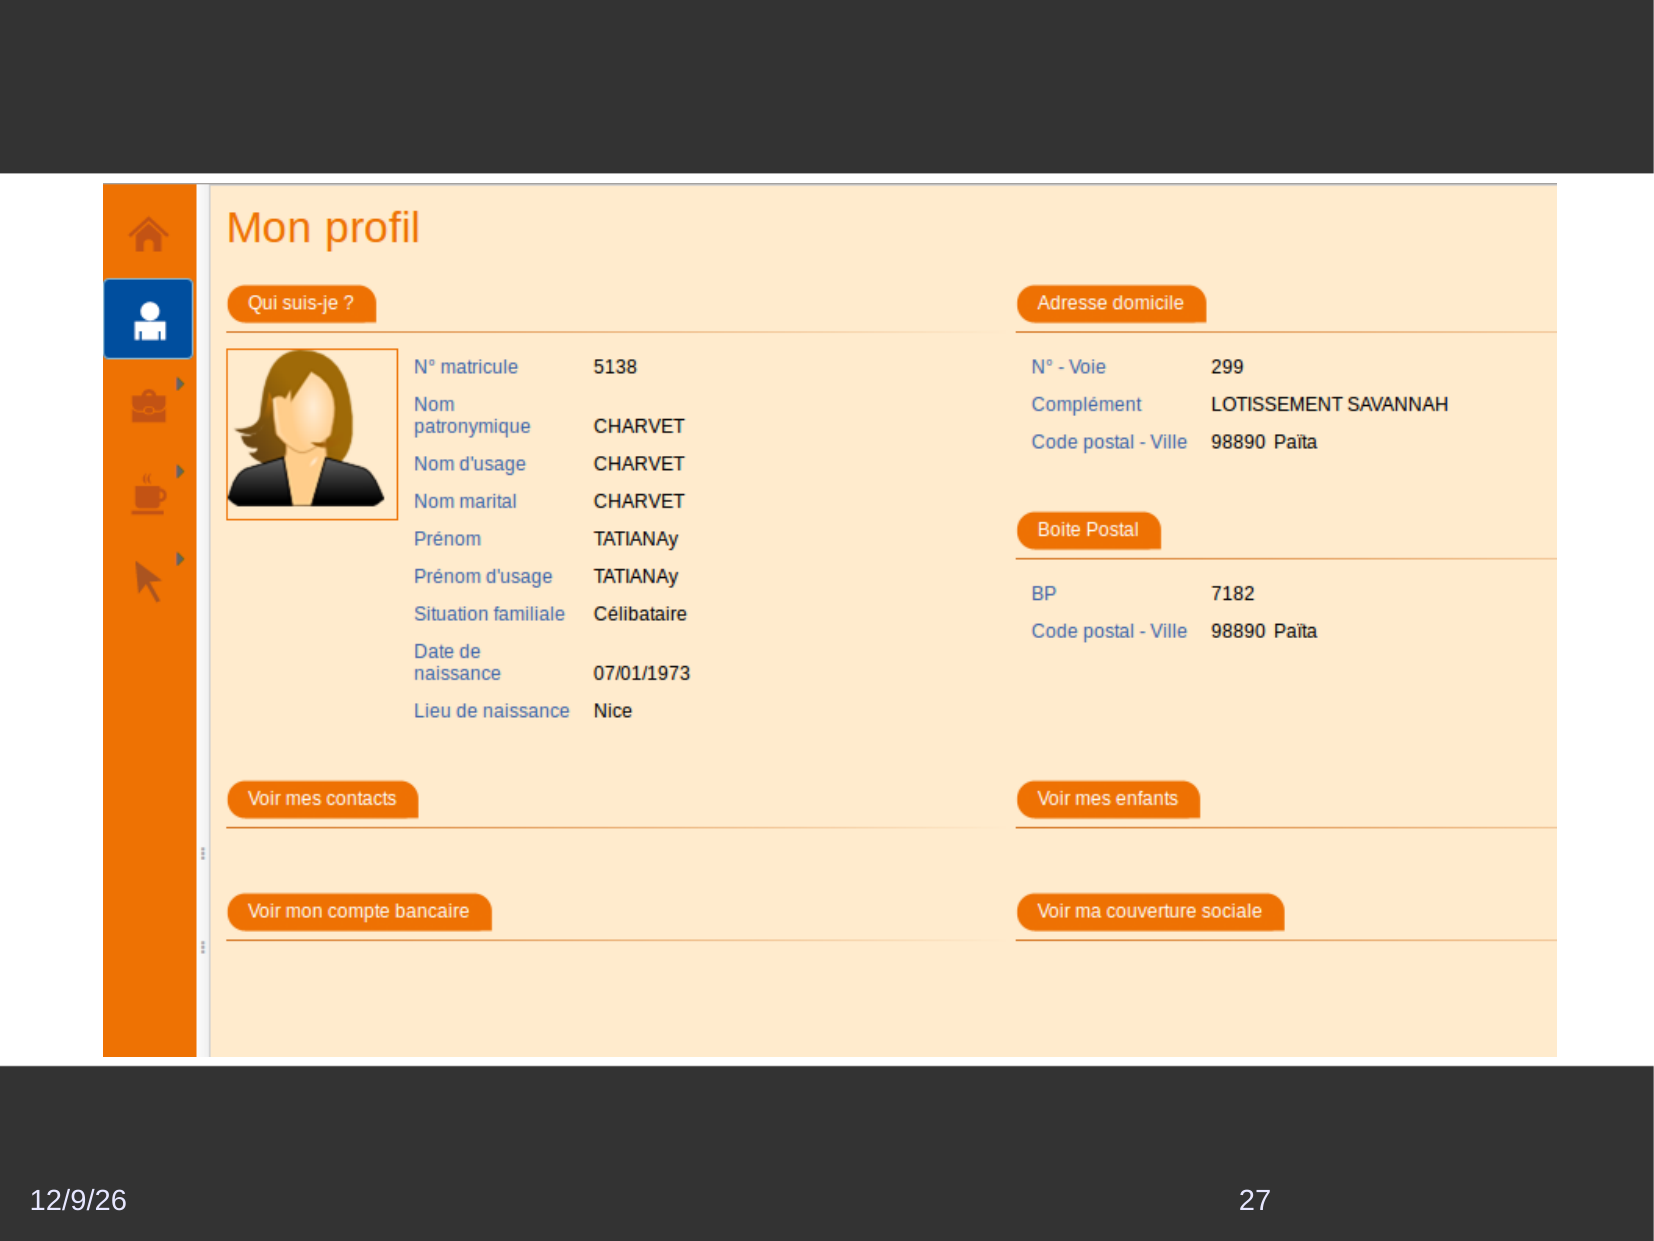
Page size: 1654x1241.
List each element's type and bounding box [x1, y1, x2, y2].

text_box [1238, 1181, 1625, 1241]
text_box [29, 1181, 566, 1241]
picture [103, 183, 1557, 1057]
